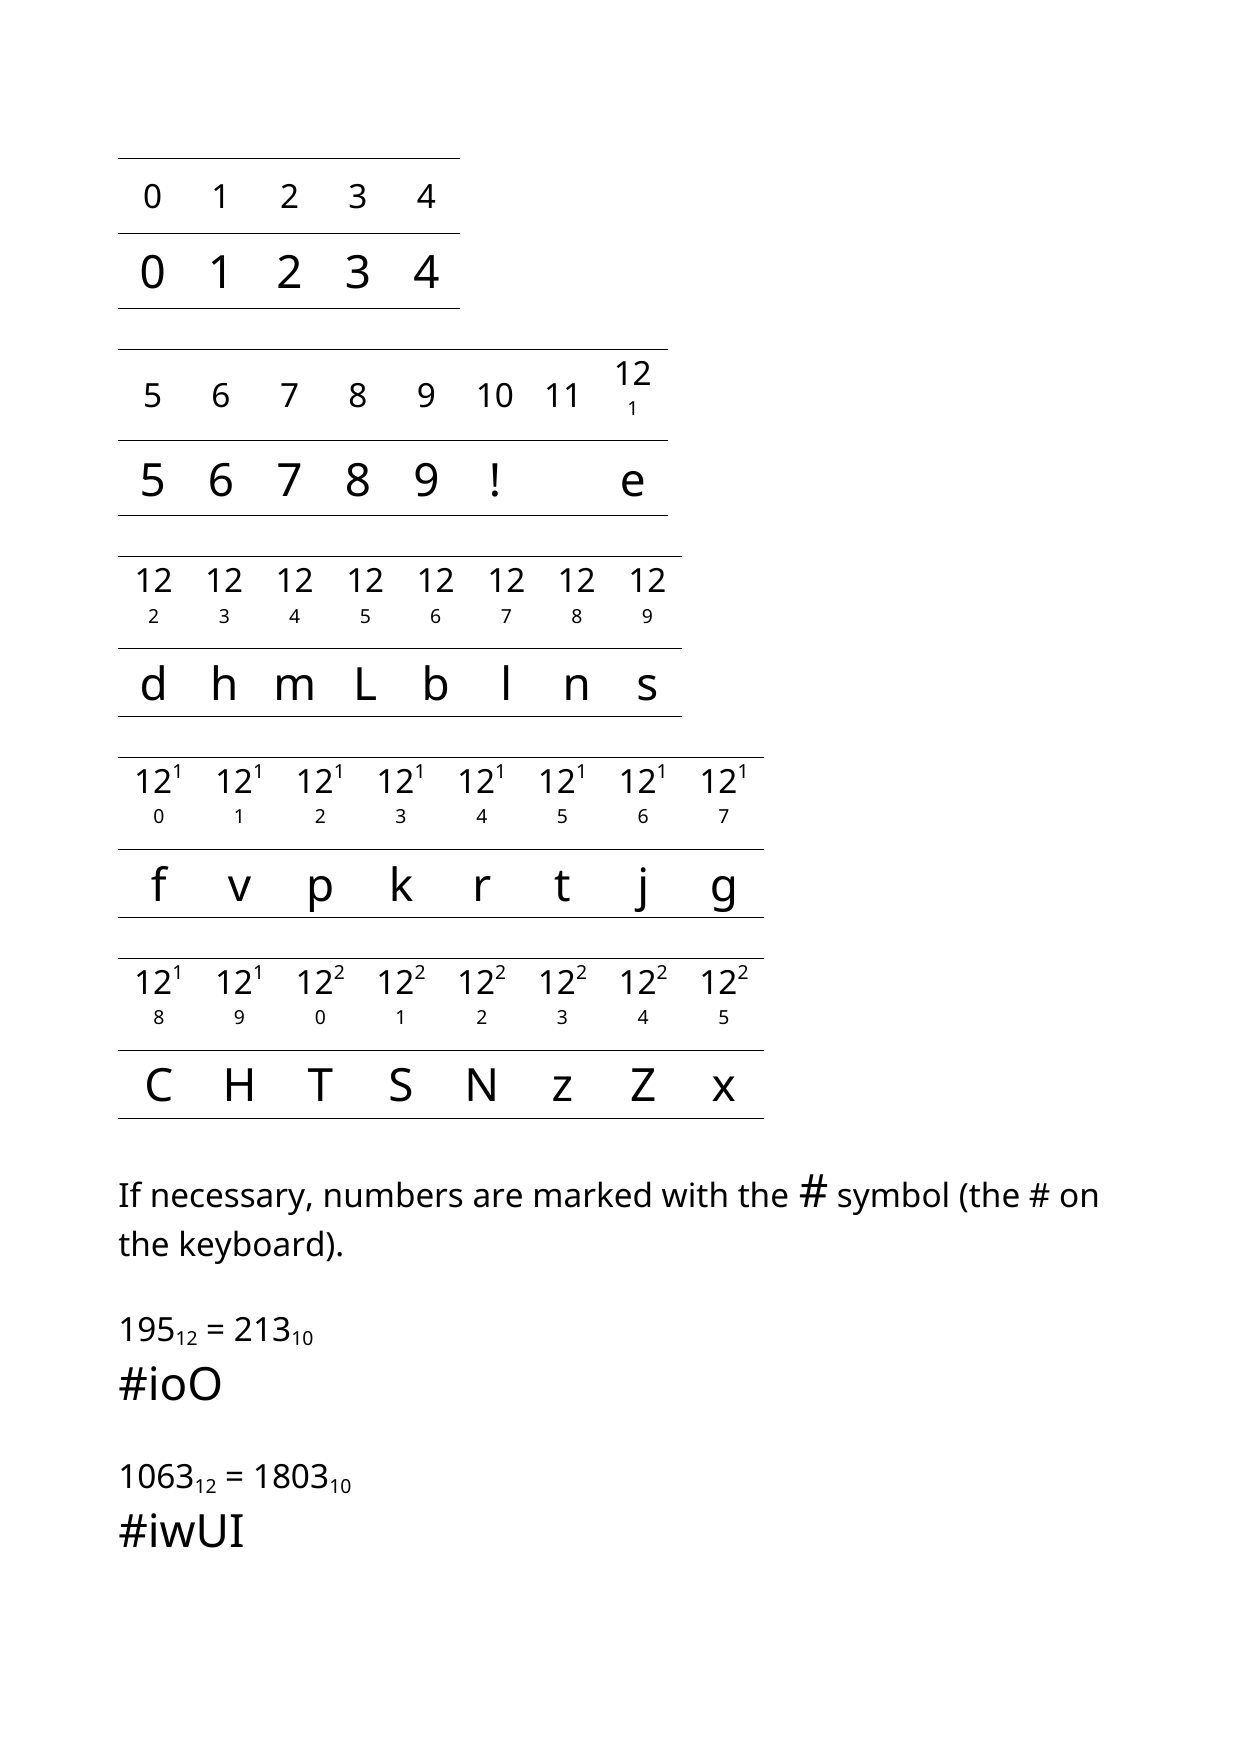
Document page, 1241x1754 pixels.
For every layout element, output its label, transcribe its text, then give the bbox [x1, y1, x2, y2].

table_cell h [189, 649, 259, 716]
table_header 1217 [683, 758, 764, 849]
table_header 4 [392, 159, 460, 233]
table_cell m [259, 649, 330, 716]
table_header 7 [255, 350, 323, 440]
text 106312 = 180310 [118, 1453, 1122, 1499]
table_header 124 [259, 557, 330, 648]
table_header 1 [187, 159, 255, 233]
table_cell N [441, 1051, 522, 1118]
table_header 1224 [603, 959, 683, 1049]
table_header 129 [612, 557, 682, 648]
table_header 1220 [280, 959, 360, 1049]
table_cell 0 [118, 234, 187, 308]
table_header 0 [118, 159, 187, 233]
table_cell Z [603, 1051, 683, 1118]
table_header 1216 [603, 758, 683, 849]
table_cell f [118, 850, 199, 917]
text 19512 = 21310 [118, 1306, 1122, 1351]
table_header 126 [400, 557, 471, 648]
table_header 121 [597, 350, 668, 440]
table_cell x [683, 1051, 764, 1118]
text #iwUI [118, 1499, 1122, 1561]
table_header 3 [324, 159, 392, 233]
table_cell C [118, 1051, 199, 1118]
table_header 123 [189, 557, 259, 648]
table_header 5 [118, 350, 187, 440]
table_header 1222 [441, 959, 522, 1049]
table_header 1219 [199, 959, 279, 1049]
table_cell v [199, 850, 279, 917]
text #ioO [118, 1351, 1122, 1414]
table_header 2 [255, 159, 323, 233]
table_cell H [199, 1051, 279, 1118]
table_cell n [541, 649, 612, 716]
table_header 125 [330, 557, 400, 648]
table_header 10 [460, 350, 529, 440]
table_cell 7 [255, 441, 323, 515]
table_header 1223 [522, 959, 602, 1049]
table_header 1210 [118, 758, 199, 849]
table_header 1221 [360, 959, 441, 1049]
table_header 1213 [360, 758, 441, 849]
table_cell d [118, 649, 189, 716]
table_header 1215 [522, 758, 602, 849]
table_header 8 [324, 350, 392, 440]
table_cell T [280, 1051, 360, 1118]
table_cell 5 [118, 441, 187, 515]
table_cell [529, 441, 597, 515]
table_header 128 [541, 557, 612, 648]
table_cell 2 [255, 234, 323, 308]
table_cell S [360, 1051, 441, 1118]
table_header 1218 [118, 959, 199, 1049]
table_header 1214 [441, 758, 522, 849]
table_cell 6 [187, 441, 255, 515]
table_cell j [603, 850, 683, 917]
table_header 122 [118, 557, 189, 648]
table_cell 9 [392, 441, 460, 515]
text If necessary, numbers are marked with the # symbol (the # on the keyboard). [118, 1158, 1122, 1266]
table_cell e [597, 441, 668, 515]
table_cell 4 [392, 234, 460, 308]
table_cell s [612, 649, 682, 716]
table_header 127 [471, 557, 541, 648]
table_header 9 [392, 350, 460, 440]
table_cell r [441, 850, 522, 917]
table_cell 8 [324, 441, 392, 515]
table_cell b [400, 649, 471, 716]
table_header 1212 [280, 758, 360, 849]
table_header 6 [187, 350, 255, 440]
table_header 11 [529, 350, 597, 440]
table_cell z [522, 1051, 602, 1118]
table_cell k [360, 850, 441, 917]
table_cell 1 [187, 234, 255, 308]
table_cell p [280, 850, 360, 917]
table_cell L [330, 649, 400, 716]
table_cell t [522, 850, 602, 917]
table_cell l [471, 649, 541, 716]
table_header 1211 [199, 758, 279, 849]
table_header 1225 [683, 959, 764, 1049]
table_cell 3 [324, 234, 392, 308]
table_cell g [683, 850, 764, 917]
table_cell ! [460, 441, 529, 515]
